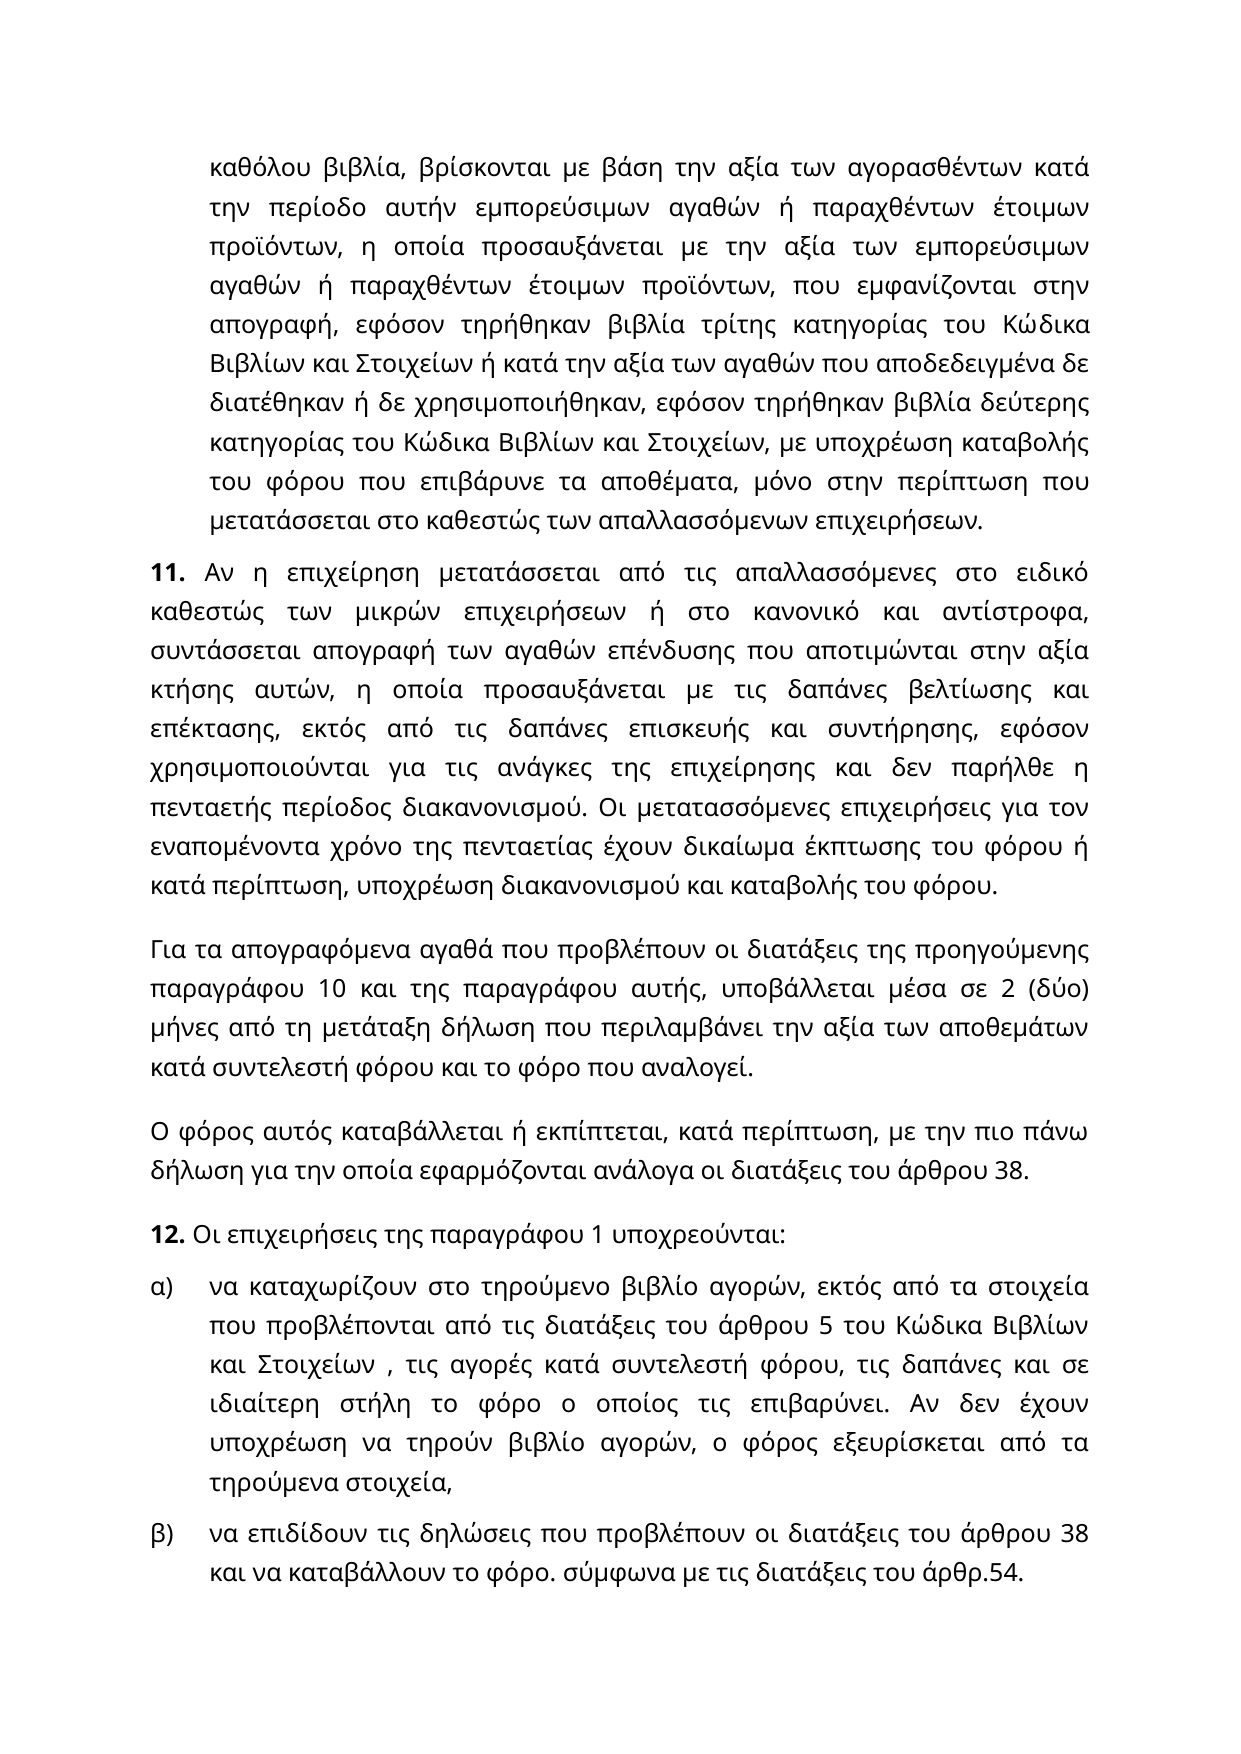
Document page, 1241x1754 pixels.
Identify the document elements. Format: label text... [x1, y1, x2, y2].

text Για τα απογραφόμενα αγαθά που προβλέπουν οι διατάξεις της προηγούμενης παραγράφου 10 και της παραγράφου αυτής, υποβάλλεται μέσα σε 2 (δύο) μήνες από τη μετάταξη δήλωση που περιλαμβάνει την αξία των αποθεμάτων κατά συντελεστή φόρου και το φόρο που αναλογεί. [150, 932, 1090, 1083]
list καθόλου βιβλία, βρίσκονται με βάση την αξία των αγορασθέντων κατά την περίοδο αυτήν εμπορεύσιμων αγαθών ή παραχθέντων έτοιμων προϊόντων, η οποία προσαυξάνεται με την αξία των εμπορεύσιμων αγαθών ή παραχθέντων έτοιμων προϊόντων, που εμφανίζονται στην απογραφή, εφόσον τηρήθηκαν βιβλία τρίτης κατηγορίας του Κώ­δικα Βιβλίων και Στοιχείων ή κατά την αξία των αγαθών που αποδεδειγμένα δε διατέθηκαν ή δε χρησιμοποιήθηκαν, εφόσον τηρήθηκαν βιβλία δεύτερης κατηγορίας του Κώδικα Βιβλίων και Στοιχείων, με υποχρέωση καταβολής του φόρου που επιβάρυνε τα αποθέματα, μόνο στην περίπτωση που μετατάσσεται στο καθεστώς των απαλλασσόμενων επιχειρήσεων. [150, 150, 1090, 537]
text 11. Αν η επιχείρηση μετατάσσεται από τις απαλλασσόμενες στο ειδικό καθεστώς των μικρών επιχειρήσεων ή στο κανονικό και αντίστροφα, συντάσσεται απογραφή των αγαθών επένδυσης που αποτιμώνται στην αξία κτήσης αυτών, η οποία προσαυξάνεται με τις δαπάνες βελτίωσης και επέκτασης, εκτός από τις δαπάνες επισκευής και συντήρησης, εφόσον χρησιμοποιούνται για τις ανάγκες της επιχείρησης και δεν παρήλθε η πενταετής περίοδος διακανονισμού. Οι μετατασσόμενες επιχειρήσεις για τον εναπομένοντα χρόνο της πενταετίας έχουν δικαίωμα έκπτωσης του φόρου ή κατά περίπτωση, υποχρέωση διακανονισμού και καταβολής του φόρου. [150, 554, 1090, 902]
text Ο φόρος αυτός καταβάλλεται ή εκπίπτεται, κατά περίπτωση, με την πιο πάνω δήλωση για την οποία εφαρμόζονται ανάλογα οι διατάξεις του άρθρου 38. [150, 1113, 1090, 1187]
list β) να επιδίδουν τις δηλώσεις που προβλέπουν οι διατάξεις του άρθρου 38 και να καταβάλλουν το φόρο. σύμφωνα με τις διατάξεις του άρθρ.54. [150, 1516, 1090, 1589]
text 12. Οι επιχειρήσεις της παραγράφου 1 υποχρεούνται: [150, 1217, 1090, 1251]
list α) να καταχωρίζουν στο τηρούμενο βιβλίο αγορών, εκτός από τα στοιχεία που προβλέπονται από τις διατάξεις του άρθρου 5 του Κώδικα Βιβλίων και Στοιχείων , τις αγορές κατά συντελεστή φόρου, τις δαπάνες και σε ιδιαίτερη στήλη το φόρο ο οποίος τις επιβαρύνει. Αν δεν έχουν υποχρέωση να τηρούν βιβλίο αγορών, ο φόρος εξευρίσκεται από τα τηρούμενα στοιχεία, [150, 1268, 1090, 1498]
